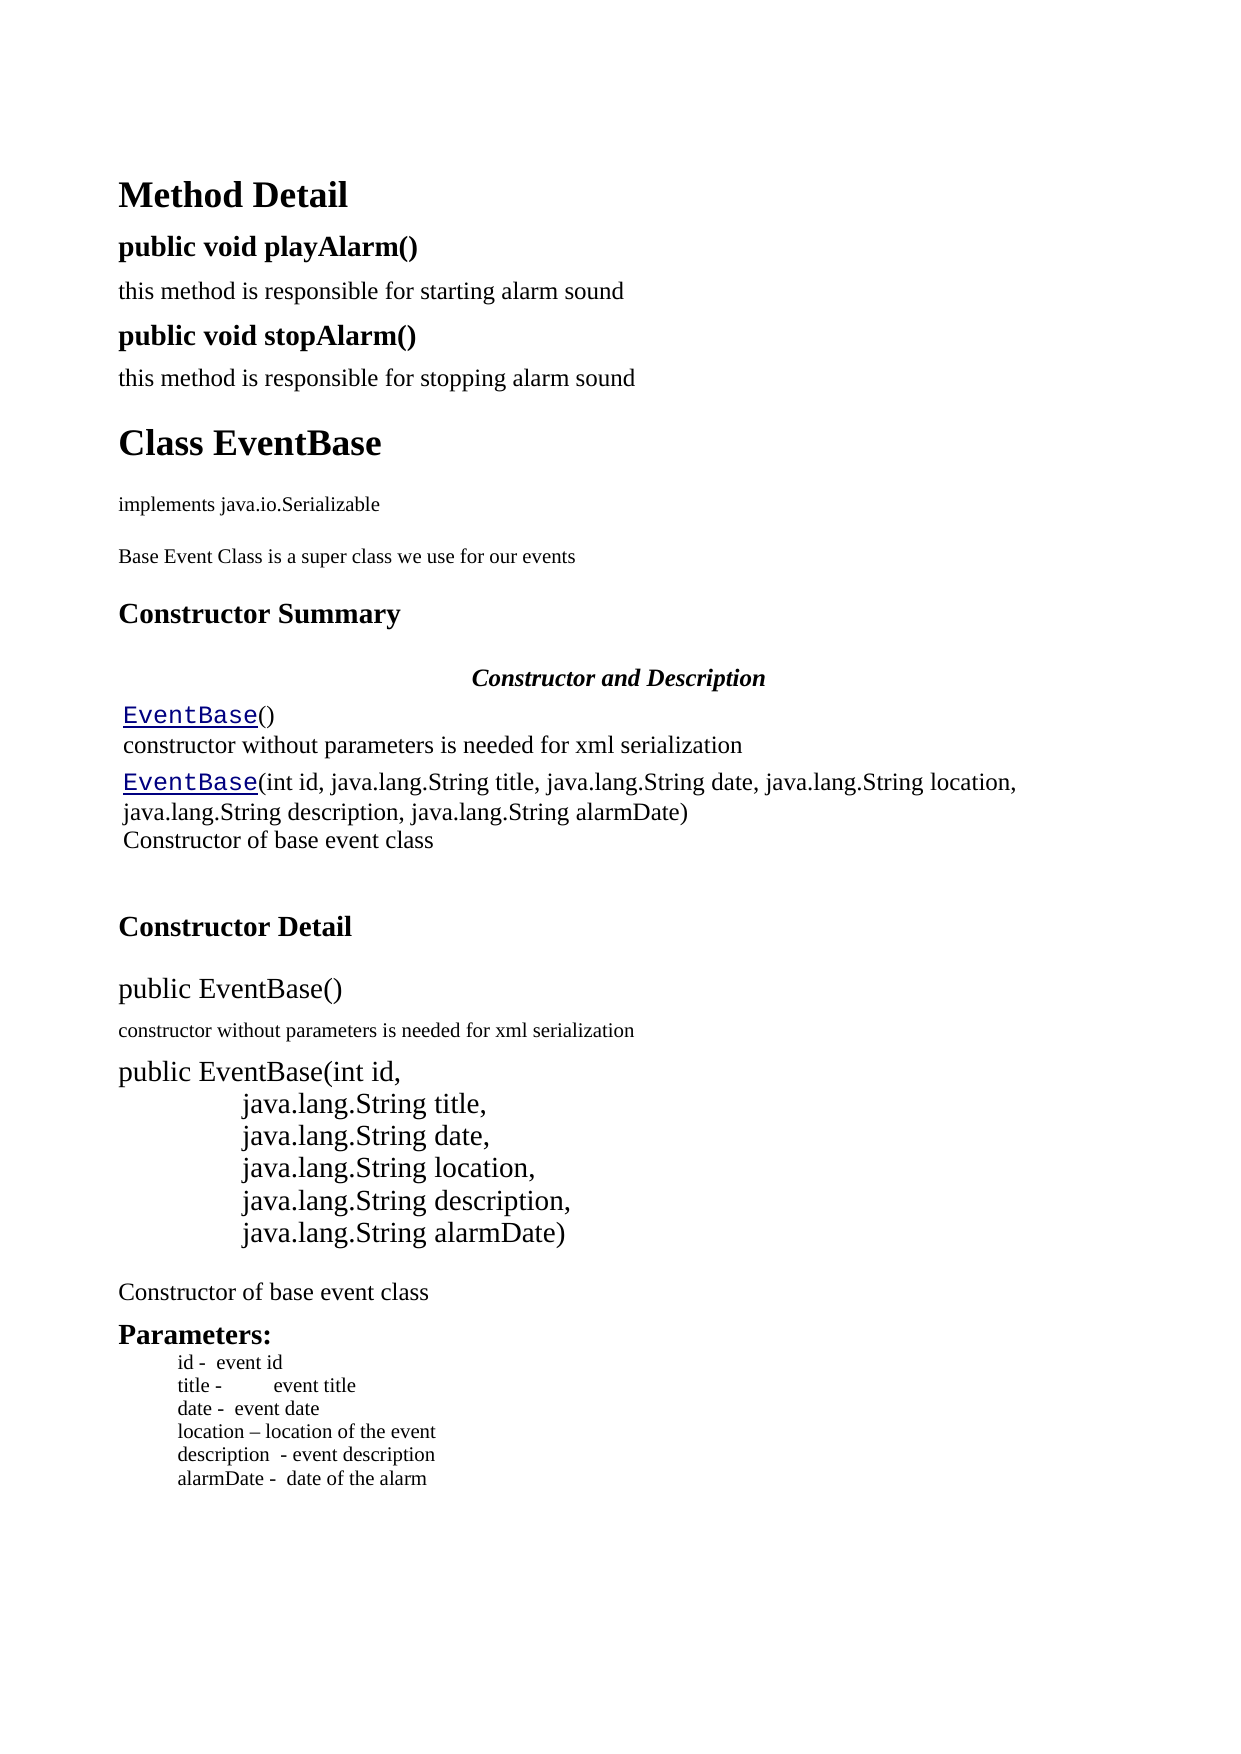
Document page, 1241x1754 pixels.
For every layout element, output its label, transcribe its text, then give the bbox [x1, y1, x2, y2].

list id - event id [177, 1351, 1122, 1374]
text java.lang.String title, [118, 1087, 1122, 1119]
list title - event title [177, 1374, 1122, 1397]
text this method is responsible for stopping alarm sound [118, 364, 1122, 392]
text implements java.io.Serializable [118, 493, 1122, 516]
text java.lang.String location, [118, 1152, 1122, 1184]
text java.lang.String date, [118, 1119, 1122, 1152]
subtitle public void stopAlarm() [118, 319, 1122, 352]
list location – location of the event [177, 1420, 1122, 1443]
list date - event date [177, 1397, 1122, 1420]
table_cell EventBase(int id, java.lang.String title, java.lang.String date, java.lang.String location, java.lang.String description, java.lang.String alarmDate) Constructor of base event class [118, 764, 1122, 858]
subtitle Method Detail [118, 174, 1122, 216]
text Base Event Class is a super class we use for our events [118, 545, 1122, 568]
subtitle constructor without parameters is needed for xml serialization [118, 1019, 1122, 1042]
subtitle Constructor Summary [118, 598, 1122, 630]
subtitle public EventBase() [118, 972, 1122, 1005]
list description - event description [177, 1443, 1122, 1466]
subtitle Parameters: [118, 1318, 1122, 1351]
text Class EventBase [118, 422, 1122, 463]
subtitle this method is responsible for starting alarm sound [118, 277, 1122, 305]
subtitle Constructor Detail [118, 911, 1122, 943]
text java.lang.String alarmDate) [118, 1216, 1122, 1249]
text public EventBase(int id, [118, 1055, 1122, 1087]
text java.lang.String description, [118, 1184, 1122, 1216]
list alarmDate - date of the alarm [177, 1466, 1122, 1489]
subtitle public void playAlarm() [118, 230, 1122, 263]
text Constructor of base event class [118, 1278, 1122, 1306]
table_cell EventBase() constructor without parameters is needed for xml serialization [118, 697, 1122, 763]
table_header Constructor and Description [118, 660, 1122, 697]
